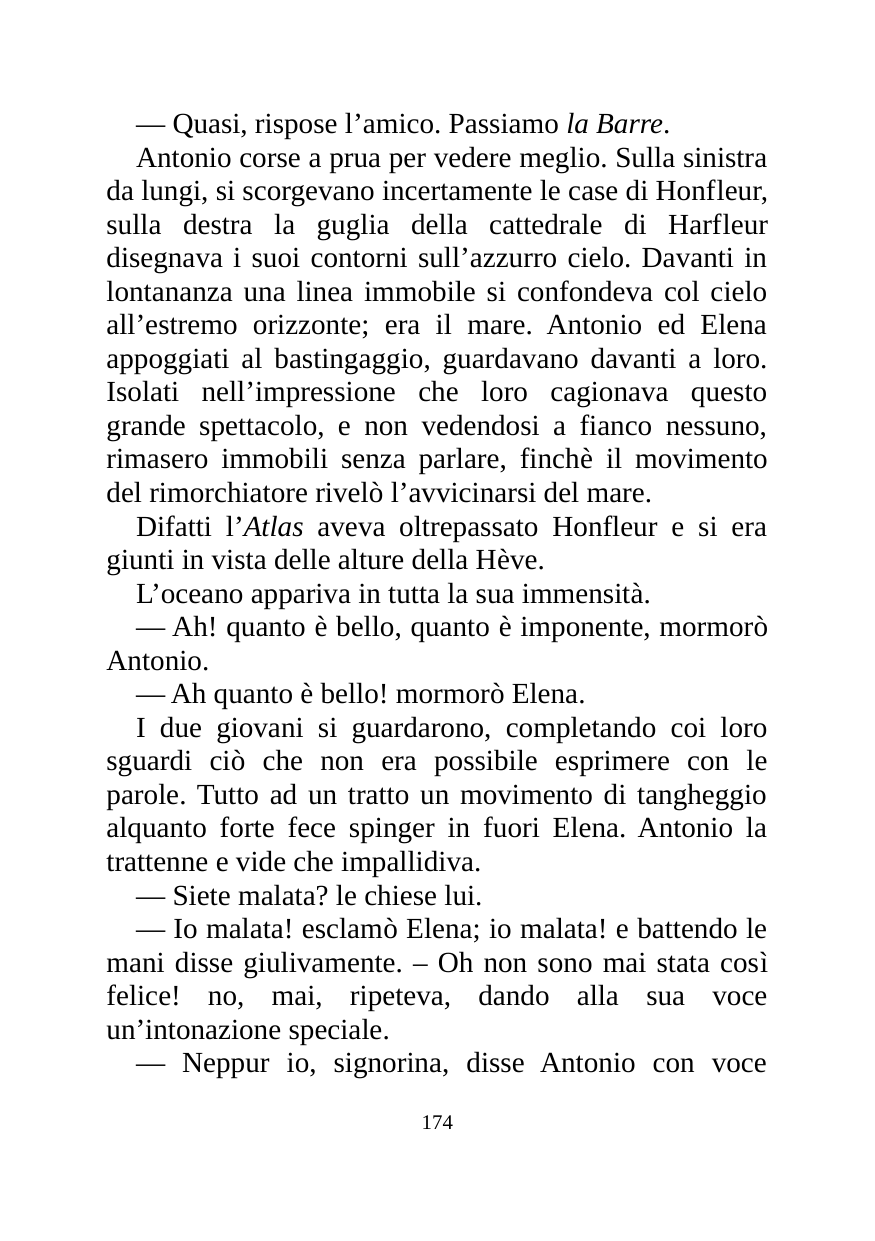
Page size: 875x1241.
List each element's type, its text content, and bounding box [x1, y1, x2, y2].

text — Ah! quanto è bello, quanto è imponente, mormorò Antonio. [106, 609, 768, 676]
text — Io malata! esclamò Elena; io malata! e battendo le mani disse giulivamente. – Oh non sono mai stata così felice! no, mai, ripeteva, dando alla sua voce un’intonazione speciale. [106, 911, 768, 1045]
text Difatti l’Atlas aveva oltrepassato Honfleur e si era giunti in vista delle alture della Hève. [106, 509, 768, 576]
text L’oceano appariva in tutta la sua immensità. [106, 576, 768, 609]
text — Neppur io, signorina, disse Antonio con voce [106, 1045, 768, 1079]
text — Quasi, rispose l’amico. Passiamo la Barre. [106, 106, 768, 140]
text Antonio corse a prua per vedere meglio. Sulla sinistra da lungi, si scorgevano incertamente le case di Honfleur, sulla destra la guglia della cattedrale di Harfleur disegnava i suoi contorni sull’azzurro cielo. Davanti in lontananza una linea immobile si confondeva col cielo all’estremo orizzonte; era il mare. Antonio ed Elena appoggiati al bastingaggio, guardavano davanti a loro. Isolati nell’impressione che loro cagionava questo grande spettacolo, e non vedendosi a fianco nessuno, rimasero immobili senza parlare, finchè il movimento del rimorchiatore rivelò l’avvicinarsi del mare. [106, 140, 768, 509]
text — Ah quanto è bello! mormorò Elena. [106, 676, 768, 710]
text — Siete malata? le chiese lui. [106, 878, 768, 911]
text I due giovani si guardarono, completando coi loro sguardi ciò che non era possibile esprimere con le parole. Tutto ad un tratto un movimento di tangheggio alquanto forte fece spinger in fuori Elena. Antonio la trattenne e vide che impallidiva. [106, 710, 768, 878]
